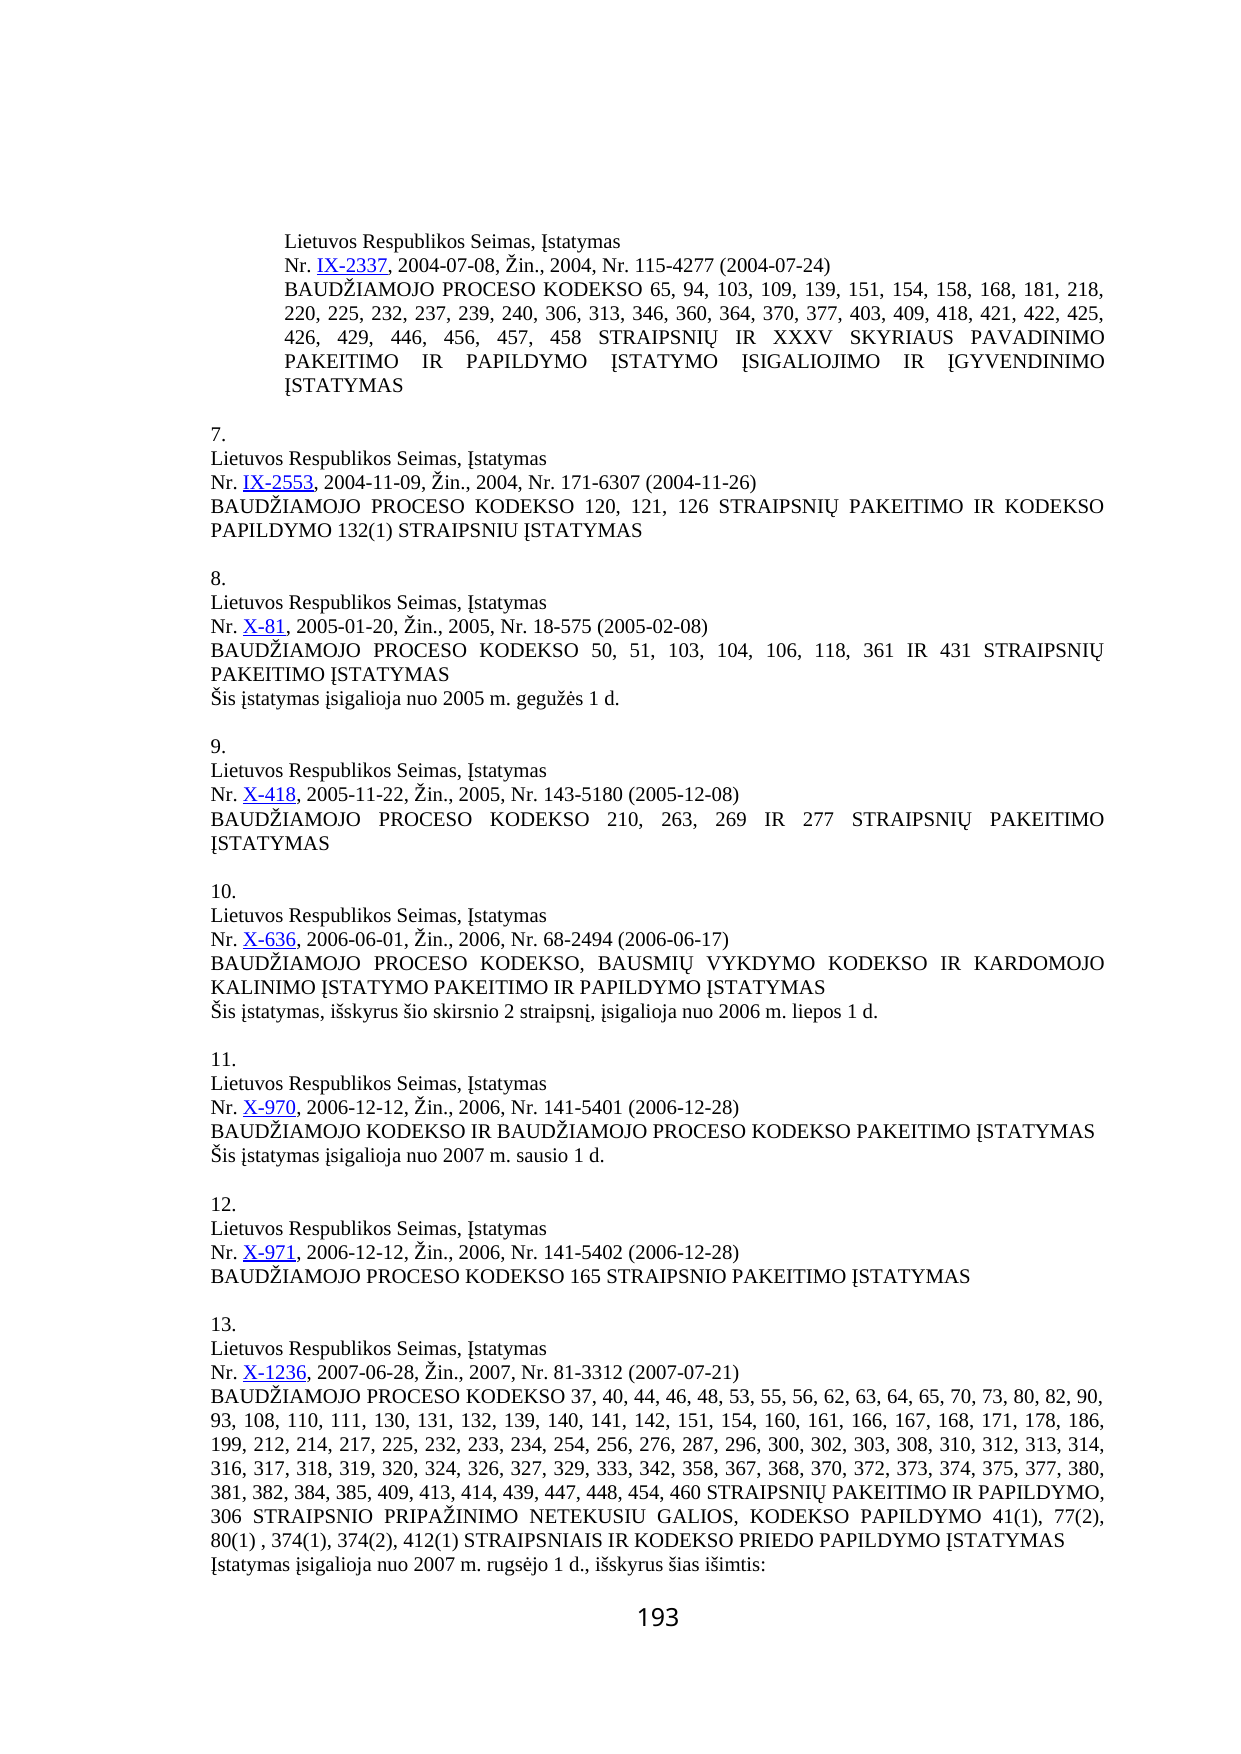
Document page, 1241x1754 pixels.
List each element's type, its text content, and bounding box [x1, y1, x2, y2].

text BAUDŽIAMOJO PROCESO KODEKSO 65, 94, 103, 109, 139, 151, 154, 158, 168, 181, 218, 220, 225, 232, 237, 239, 240, 306, 313, 346, 360, 364, 370, 377, 403, 409, 418, 421, 422, 425, 426, 429, 446, 456, 457, 458 STRAIPSNIŲ IR XXXV SKYRIAUS PAVADINIMO PAKEITIMO IR PAPILDYMO ĮSTATYMO ĮSIGALIOJIMO IR ĮGYVENDINIMO ĮSTATYMAS [284, 277, 1105, 397]
text BAUDŽIAMOJO PROCESO KODEKSO, BAUSMIŲ VYKDYMO KODEKSO IR KARDOMOJO KALINIMO ĮSTATYMO PAKEITIMO IR PAPILDYMO ĮSTATYMAS [210, 951, 1105, 999]
text Įstatymas įsigalioja nuo 2007 m. rugsėjo 1 d., išskyrus šias išimtis: [210, 1552, 1105, 1576]
text Nr. X-418, 2005-11-22, Žin., 2005, Nr. 143-5180 (2005-12-08) [210, 782, 1105, 806]
text 12. [210, 1191, 1105, 1216]
text 9. [210, 734, 1105, 758]
text Lietuvos Respublikos Seimas, Įstatymas [210, 590, 1105, 614]
text Nr. X-636, 2006-06-01, Žin., 2006, Nr. 68-2494 (2006-06-17) [210, 927, 1105, 951]
text Nr. X-971, 2006-12-12, Žin., 2006, Nr. 141-5402 (2006-12-28) [210, 1239, 1105, 1264]
text Nr. IX-2337, 2004-07-08, Žin., 2004, Nr. 115-4277 (2004-07-24) [210, 253, 1105, 277]
text Lietuvos Respublikos Seimas, Įstatymas [210, 1336, 1105, 1360]
text Nr. X-81, 2005-01-20, Žin., 2005, Nr. 18-575 (2005-02-08) [210, 614, 1105, 638]
text Lietuvos Respublikos Seimas, Įstatymas [210, 1216, 1105, 1239]
text Lietuvos Respublikos Seimas, Įstatymas [210, 758, 1105, 782]
text Lietuvos Respublikos Seimas, Įstatymas [210, 1071, 1105, 1095]
text Nr. X-1236, 2007-06-28, Žin., 2007, Nr. 81-3312 (2007-07-21) [210, 1360, 1105, 1384]
text Nr. IX-2553, 2004-11-09, Žin., 2004, Nr. 171-6307 (2004-11-26) [210, 469, 1105, 494]
text Nr. X-970, 2006-12-12, Žin., 2006, Nr. 141-5401 (2006-12-28) [210, 1095, 1105, 1119]
text Šis įstatymas įsigalioja nuo 2007 m. sausio 1 d. [210, 1143, 1105, 1167]
text Lietuvos Respublikos Seimas, Įstatymas [210, 229, 1105, 253]
text Lietuvos Respublikos Seimas, Įstatymas [210, 903, 1105, 927]
text Lietuvos Respublikos Seimas, Įstatymas [210, 446, 1105, 469]
text Šis įstatymas, išskyrus šio skirsnio 2 straipsnį, įsigalioja nuo 2006 m. liepos 1 d. [210, 999, 1105, 1023]
text Šis įstatymas įsigalioja nuo 2005 m. gegužės 1 d. [210, 686, 1105, 710]
text BAUDŽIAMOJO PROCESO KODEKSO 120, 121, 126 STRAIPSNIŲ PAKEITIMO IR KODEKSO PAPILDYMO 132(1) STRAIPSNIU ĮSTATYMAS [210, 494, 1105, 542]
text 7. [210, 421, 1105, 446]
text 8. [210, 566, 1105, 590]
text BAUDŽIAMOJO PROCESO KODEKSO 165 STRAIPSNIO PAKEITIMO ĮSTATYMAS [210, 1264, 1105, 1288]
text 13. [210, 1312, 1105, 1336]
text BAUDŽIAMOJO PROCESO KODEKSO 210, 263, 269 IR 277 STRAIPSNIŲ PAKEITIMO ĮSTATYMAS [210, 806, 1105, 854]
text BAUDŽIAMOJO PROCESO KODEKSO 50, 51, 103, 104, 106, 118, 361 IR 431 STRAIPSNIŲ PAKEITIMO ĮSTATYMAS [210, 638, 1105, 686]
text 10. [210, 879, 1105, 903]
text 11. [210, 1047, 1105, 1071]
text BAUDŽIAMOJO PROCESO KODEKSO 37, 40, 44, 46, 48, 53, 55, 56, 62, 63, 64, 65, 70, 73, 80, 82, 90, 93, 108, 110, 111, 130, 131, 132, 139, 140, 141, 142, 151, 154, 160, 161, 166, 167, 168, 171, 178, 186, 199, 212, 214, 217, 225, 232, 233, 234, 254, 256, 276, 287, 296, 300, 302, 303, 308, 310, 312, 313, 314, 316, 317, 318, 319, 320, 324, 326, 327, 329, 333, 342, 358, 367, 368, 370, 372, 373, 374, 375, 377, 380, 381, 382, 384, 385, 409, 413, 414, 439, 447, 448, 454, 460 STRAIPSNIŲ PAKEITIMO IR PAPILDYMO, 306 STRAIPSNIO PRIPAŽINIMO NETEKUSIU GALIOS, KODEKSO PAPILDYMO 41(1), 77(2), 80(1) , 374(1), 374(2), 412(1) STRAIPSNIAIS IR KODEKSO PRIEDO PAPILDYMO ĮSTATYMAS [210, 1384, 1105, 1552]
text BAUDŽIAMOJO KODEKSO IR BAUDŽIAMOJO PROCESO KODEKSO PAKEITIMO ĮSTATYMAS [210, 1119, 1105, 1143]
